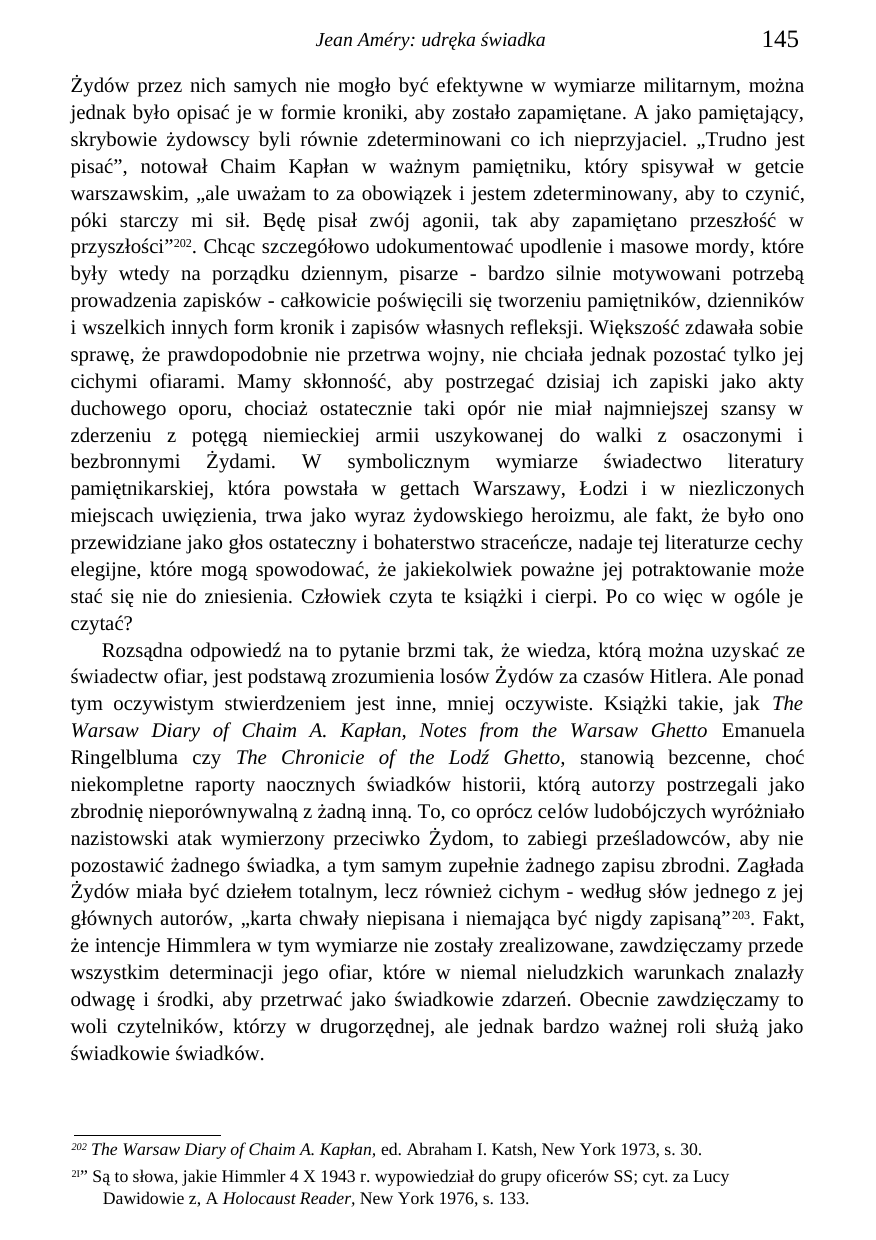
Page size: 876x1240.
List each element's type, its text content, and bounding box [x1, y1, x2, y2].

text Żydów przez nich samych nie mogło być efektywne w wymiarze militarnym, można jednak było opisać je w formie kroniki, aby zostało zapamiętane. A jako pamiętający, skrybowie żydowscy byli równie zdeterminowani co ich nieprzyja­ciel. „Trudno jest pisać”, notował Chaim Kapłan w ważnym pamiętniku, który spisywał w getcie warszawskim, „ale uważam to za obowiązek i jestem zdeter­minowany, aby to czynić, póki starczy mi sił. Będę pisał zwój agonii, tak aby zapamiętano przeszłość w przyszłości”202. Chcąc szczegółowo udokumentować upodlenie i masowe mordy, które były wtedy na porządku dziennym, pisarze - bardzo silnie motywowani potrzebą prowadzenia zapisków - całkowicie po­święcili się tworzeniu pamiętników, dzienników i wszelkich innych form kronik i zapisów własnych refleksji. Większość zdawała sobie sprawę, że prawdopodob­nie nie przetrwa wojny, nie chciała jednak pozostać tylko jej cichymi ofiarami. Mamy skłonność, aby postrzegać dzisiaj ich zapiski jako akty duchowego oporu, chociaż ostatecznie taki opór nie miał najmniejszej szansy w zderzeniu z potęgą niemieckiej armii uszykowanej do walki z osaczonymi i bezbronnymi Żydami. W symbolicznym wymiarze świadectwo literatury pamiętnikarskiej, która po­wstała w gettach Warszawy, Łodzi i w niezliczonych miejscach uwięzienia, trwa jako wyraz żydowskiego heroizmu, ale fakt, że było ono przewidziane jako głos ostateczny i bohaterstwo straceńcze, nadaje tej literaturze cechy elegijne, które mogą spowodować, że jakiekolwiek poważne jej potraktowanie może stać się nie do zniesienia. Człowiek czyta te książki i cierpi. Po co więc w ogóle je czytać? [70, 73, 805, 635]
text Jean Améry: udręka świadka [315, 28, 555, 51]
text 2I” Są to słowa, jakie Himmler 4 X 1943 r. wypowiedział do grupy oficerów SS; cyt. za Lucy Dawidowie z, A Holocaust Reader, New York 1976, s. 133. [71, 1166, 804, 1208]
text 145 [761, 24, 802, 53]
text Rozsądna odpowiedź na to pytanie brzmi tak, że wiedza, którą można uzy­skać ze świadectw ofiar, jest podstawą zrozumienia losów Żydów za czasów Hitlera. Ale ponad tym oczywistym stwierdzeniem jest inne, mniej oczywiste. Książki takie, jak The Warsaw Diary of Chaim A. Kapłan, Notes from the Warsaw Ghetto Emanuela Ringelbluma czy The Chronicie of the Lodź Ghetto, stanowią bezcenne, choć niekompletne raporty naocznych świadków historii, którą auto­rzy postrzegali jako zbrodnię nieporównywalną z żadną inną. To, co oprócz ce­lów ludobójczych wyróżniało nazistowski atak wymierzony przeciwko Żydom, to zabiegi prześladowców, aby nie pozostawić żadnego świadka, a tym samym zupełnie żadnego zapisu zbrodni. Zagłada Żydów miała być dziełem totalnym, lecz również cichym - według słów jednego z jej głównych autorów, „karta chwały niepisana i niemająca być nigdy zapisaną”203. Fakt, że intencje Himm­lera w tym wymiarze nie zostały zrealizowane, zawdzięczamy przede wszystkim determinacji jego ofiar, które w niemal nieludzkich warunkach znalazły odwagę i środki, aby przetrwać jako świadkowie zdarzeń. Obecnie zawdzięczamy to woli czytelników, którzy w drugorzędnej, ale jednak bardzo ważnej roli służą jako świadkowie świadków. [70, 637, 805, 1065]
text 202 The Warsaw Diary of Chaim A. Kapłan, ed. Abraham I. Katsh, New York 1973, s. 30. [71, 1139, 804, 1159]
